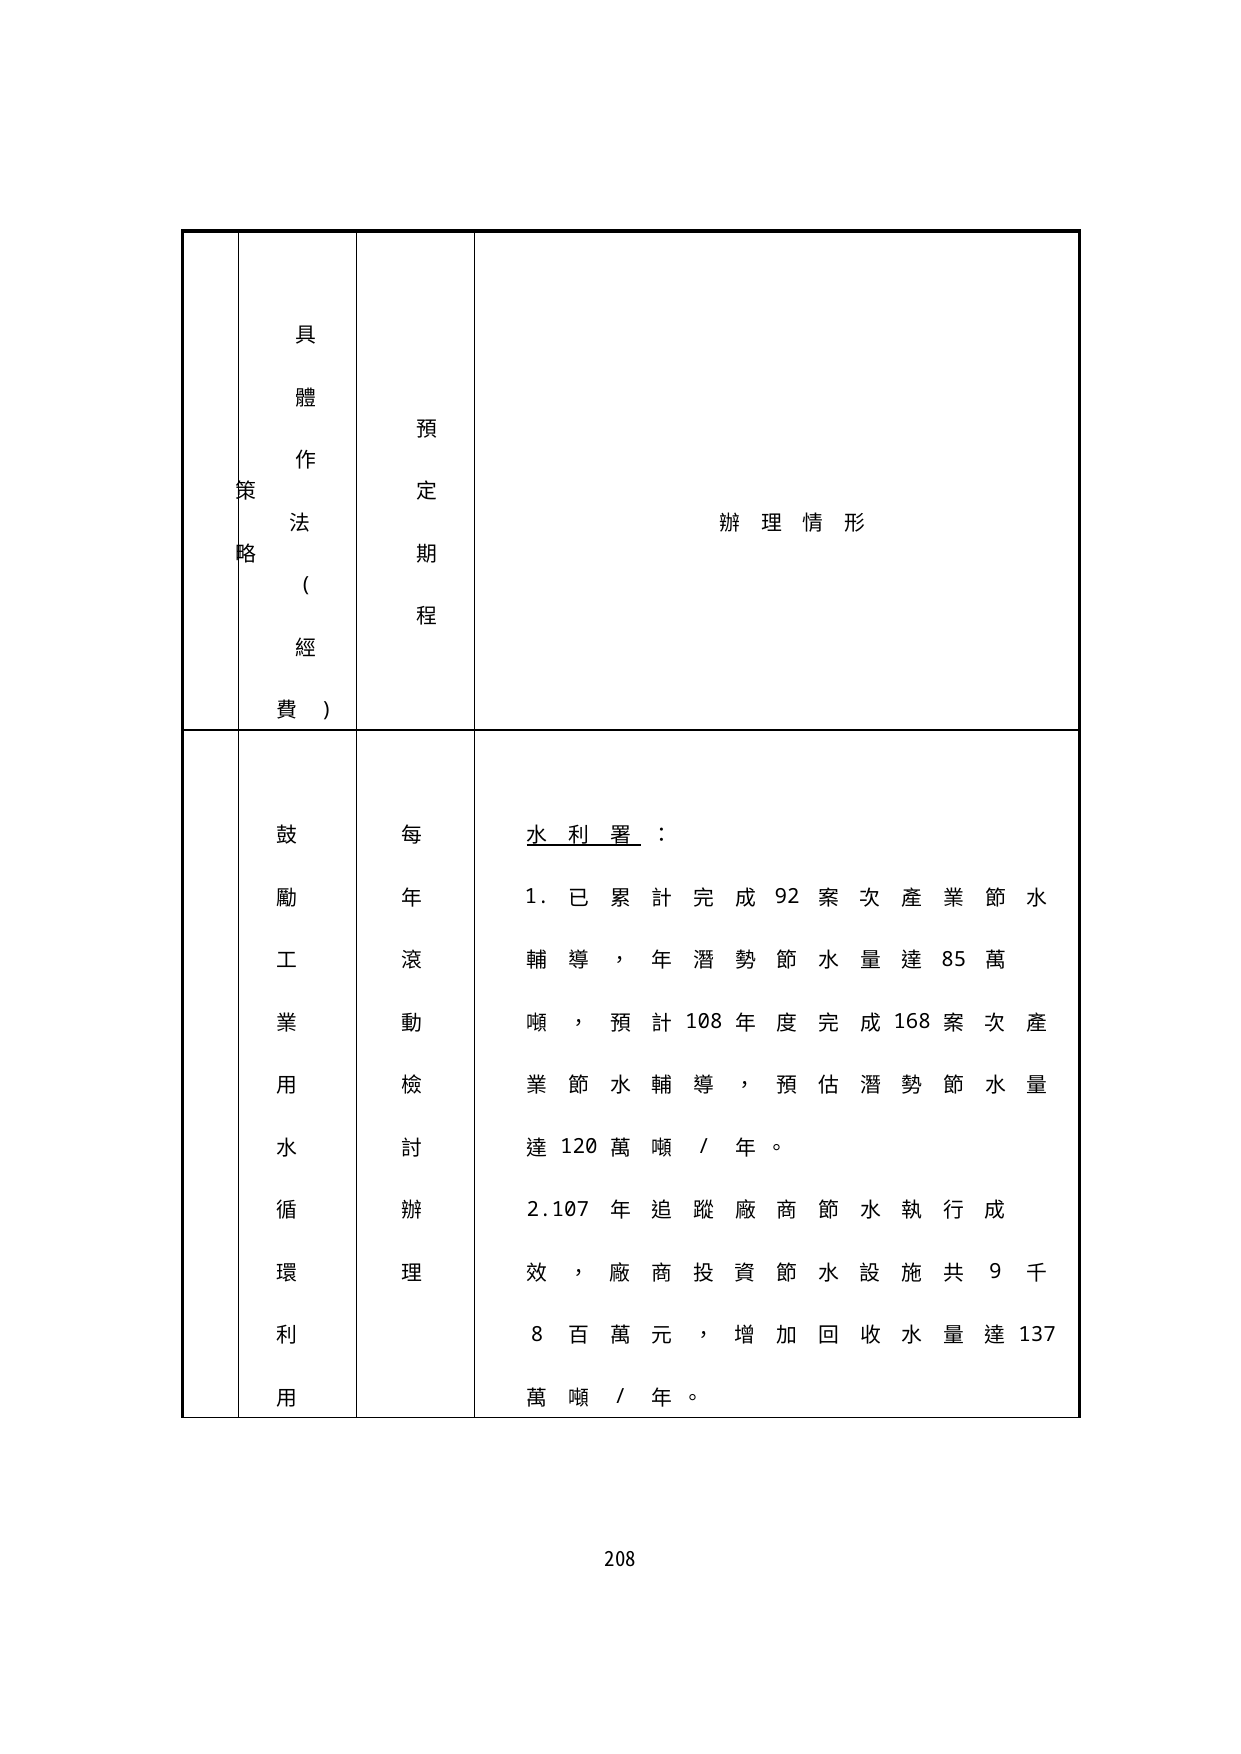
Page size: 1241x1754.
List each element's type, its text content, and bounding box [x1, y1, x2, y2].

table_header 預定期程 [357, 233, 474, 729]
table_header 具體作法(經費) [239, 233, 356, 729]
table_cell 水利署： 1.已累計完成92案次產業節水輔導，年潛勢節水量達85萬噸，預計108年度完成168案次產業節水輔導，預估潛勢節水量達120萬噸/年。 2.107年追蹤廠商節水執行成效，廠商投資節水設施共9千8百萬元，增加回收水量達137萬噸/年。 [475, 731, 1078, 1417]
table_cell 節流 [184, 731, 238, 1417]
table_cell 鼓勵工業用水循環利用 [239, 731, 356, 1417]
table_header 辦理情形 [475, 233, 1078, 729]
table_header 策略 [184, 233, 238, 729]
table_cell 每年滾動檢討辦理 [357, 731, 474, 1417]
